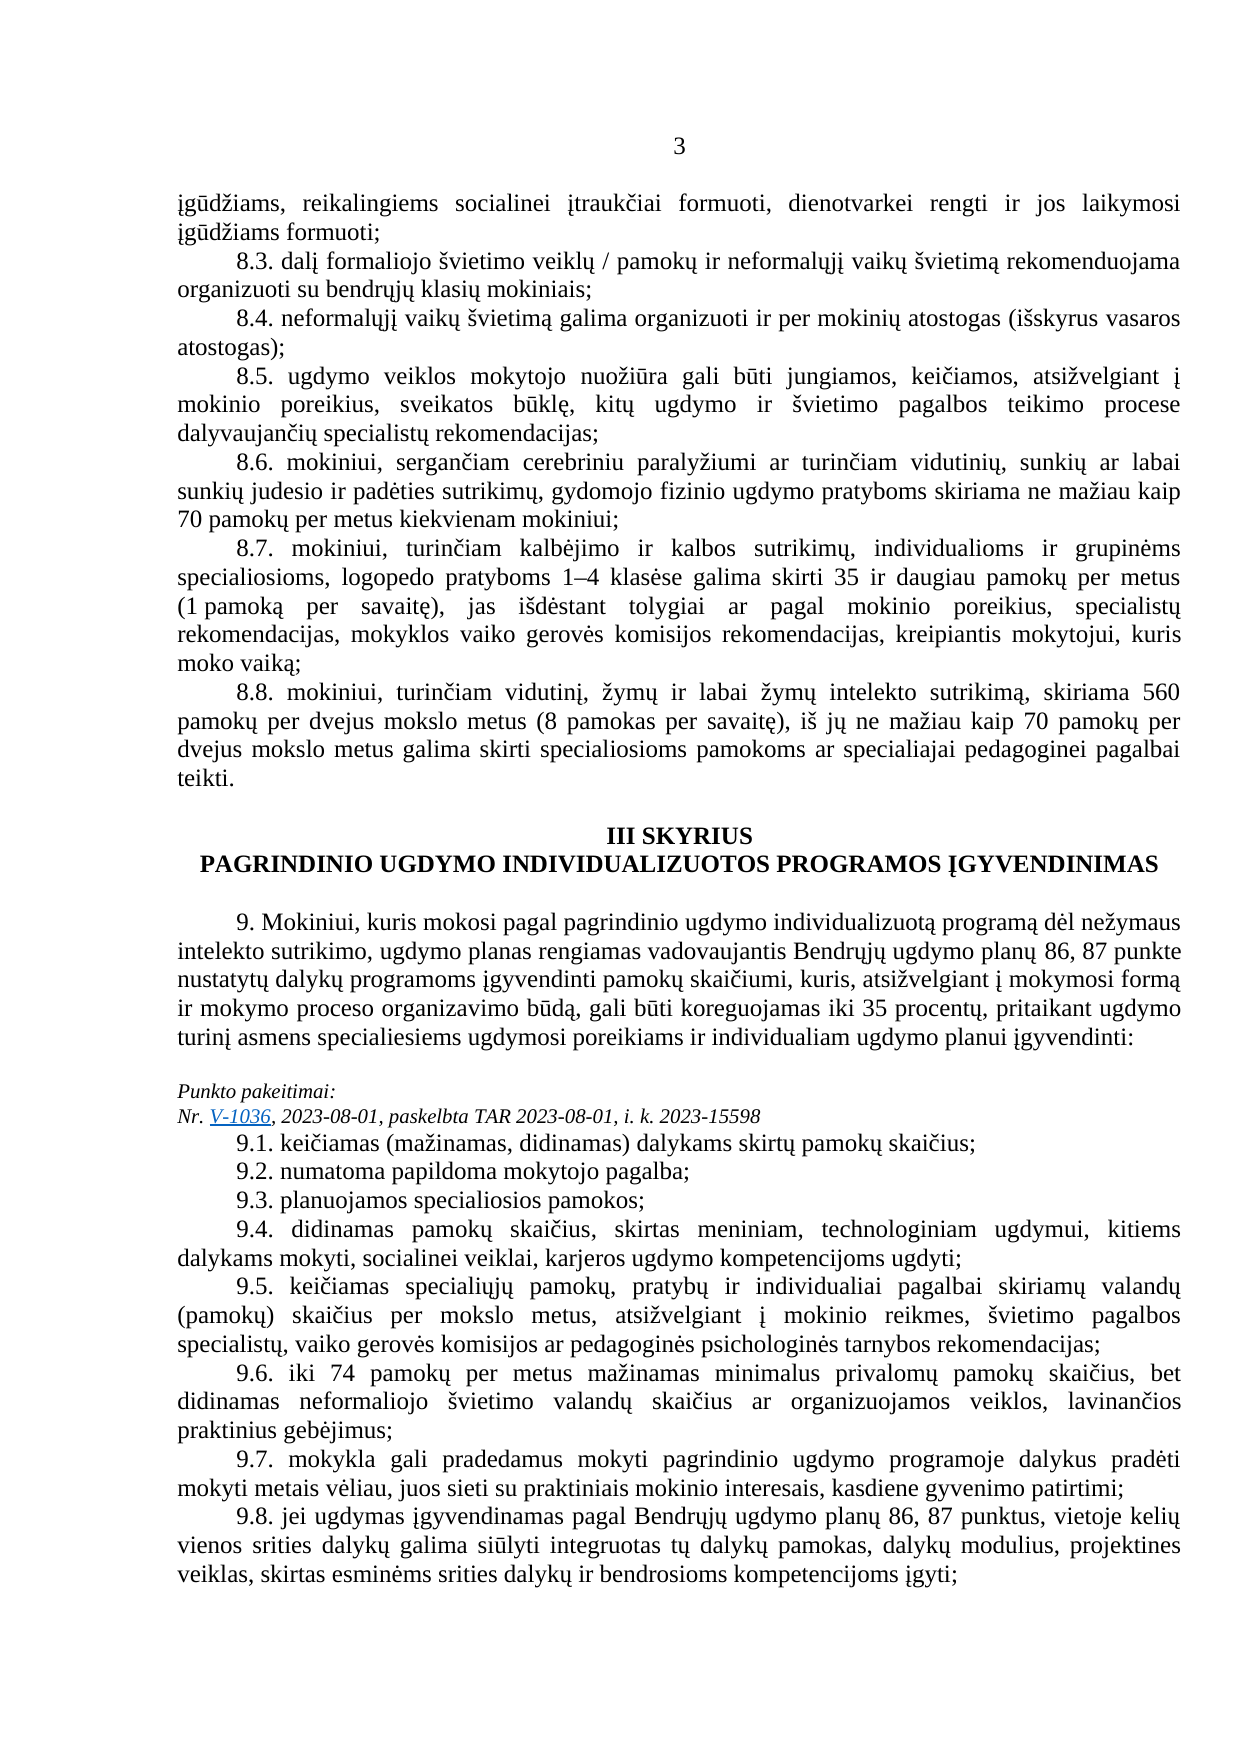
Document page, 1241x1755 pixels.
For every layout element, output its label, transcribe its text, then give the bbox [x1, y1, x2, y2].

text 9.7. mokykla gali pradedamus mokyti pagrindinio ugdymo programoje dalykus pradėti mokyti metais vėliau, juos sieti su praktiniais mokinio interesais, kasdiene gyvenimo patirtimi; [177, 1444, 1182, 1501]
text 8.5. ugdymo veiklos mokytojo nuožiūra gali būti jungiamos, keičiamos, atsižvelgiant į mokinio poreikius, sveikatos būklę, kitų ugdymo ir švietimo pagalbos teikimo procese dalyvaujančių specialistų rekomendacijas; [177, 361, 1182, 447]
text 9.8. jei ugdymas įgyvendinamas pagal Bendrųjų ugdymo planų 86, 87 punktus, vietoje kelių vienos srities dalykų galima siūlyti integruotas tų dalykų pamokas, dalykų modulius, projektines veiklas, skirtas esminėms srities dalykų ir bendrosioms kompetencijoms įgyti; [177, 1501, 1182, 1588]
text įgūdžiams, reikalingiems socialinei įtraukčiai formuoti, dienotvarkei rengti ir jos laikymosi įgūdžiams formuoti; [177, 188, 1182, 246]
text 8.3. dalį formaliojo švietimo veiklų / pamokų ir neformalųjį vaikų švietimą rekomenduojama organizuoti su bendrųjų klasių mokiniais; [177, 246, 1182, 303]
text PAGRINDINIO UGDYMO INDIVIDUALIZUOTOS PROGRAMOS ĮGYVENDINIMAS [177, 849, 1182, 878]
text Punkto pakeitimai: [177, 1079, 1182, 1103]
text Nr. V-1036, 2023-08-01, paskelbta TAR 2023-08-01, i. k. 2023-15598 [177, 1103, 1182, 1128]
text 9.6. iki 74 pamokų per metus mažinamas minimalus privalomų pamokų skaičius, bet didinamas neformaliojo švietimo valandų skaičius ar organizuojamos veiklos, lavinančios praktinius gebėjimus; [177, 1358, 1182, 1444]
text 8.4. neformalųjį vaikų švietimą galima organizuoti ir per mokinių atostogas (išskyrus vasaros atostogas); [177, 303, 1182, 361]
text 8.8. mokiniui, turinčiam vidutinį, žymų ir labai žymų intelekto sutrikimą, skiriama 560 pamokų per dvejus mokslo metus (8 pamokas per savaitę), iš jų ne mažiau kaip 70 pamokų per dvejus mokslo metus galima skirti specialiosioms pamokoms ar specialiajai pedagoginei pagalbai teikti. [177, 677, 1182, 792]
text III SKYRIUS [177, 821, 1182, 849]
text 8.7. mokiniui, turinčiam kalbėjimo ir kalbos sutrikimų, individualioms ir grupinėms specialiosioms, logopedo pratyboms 1–4 klasėse galima skirti 35 ir daugiau pamokų per metus (1 pamoką per savaitę), jas išdėstant tolygiai ar pagal mokinio poreikius, specialistų rekomendacijas, mokyklos vaiko gerovės komisijos rekomendacijas, kreipiantis mokytojui, kuris moko vaiką; [177, 533, 1182, 677]
text 9.1. keičiamas (mažinamas, didinamas) dalykams skirtų pamokų skaičius; [177, 1128, 1182, 1156]
text 9. Mokiniui, kuris mokosi pagal pagrindinio ugdymo individualizuotą programą dėl nežymaus intelekto sutrikimo, ugdymo planas rengiamas vadovaujantis Bendrųjų ugdymo planų 86, 87 punkte nustatytų dalykų programoms įgyvendinti pamokų skaičiumi, kuris, atsižvelgiant į mokymosi formą ir mokymo proceso organizavimo būdą, gali būti koreguojamas iki 35 procentų, pritaikant ugdymo turinį asmens specialiesiems ugdymosi poreikiams ir individualiam ugdymo planui įgyvendinti: [177, 907, 1182, 1051]
text 9.4. didinamas pamokų skaičius, skirtas meniniam, technologiniam ugdymui, kitiems dalykams mokyti, socialinei veiklai, karjeros ugdymo kompetencijoms ugdyti; [177, 1214, 1182, 1271]
text 9.5. keičiamas specialiųjų pamokų, pratybų ir individualiai pagalbai skiriamų valandų (pamokų) skaičius per mokslo metus, atsižvelgiant į mokinio reikmes, švietimo pagalbos specialistų, vaiko gerovės komisijos ar pedagoginės psichologinės tarnybos rekomendacijas; [177, 1271, 1182, 1358]
text 9.3. planuojamos specialiosios pamokos; [177, 1185, 1182, 1214]
text 8.6. mokiniui, sergančiam cerebriniu paralyžiumi ar turinčiam vidutinių, sunkių ar labai sunkių judesio ir padėties sutrikimų, gydomojo fizinio ugdymo pratyboms skiriama ne mažiau kaip 70 pamokų per metus kiekvienam mokiniui; [177, 447, 1182, 533]
text 9.2. numatoma papildoma mokytojo pagalba; [177, 1156, 1182, 1185]
